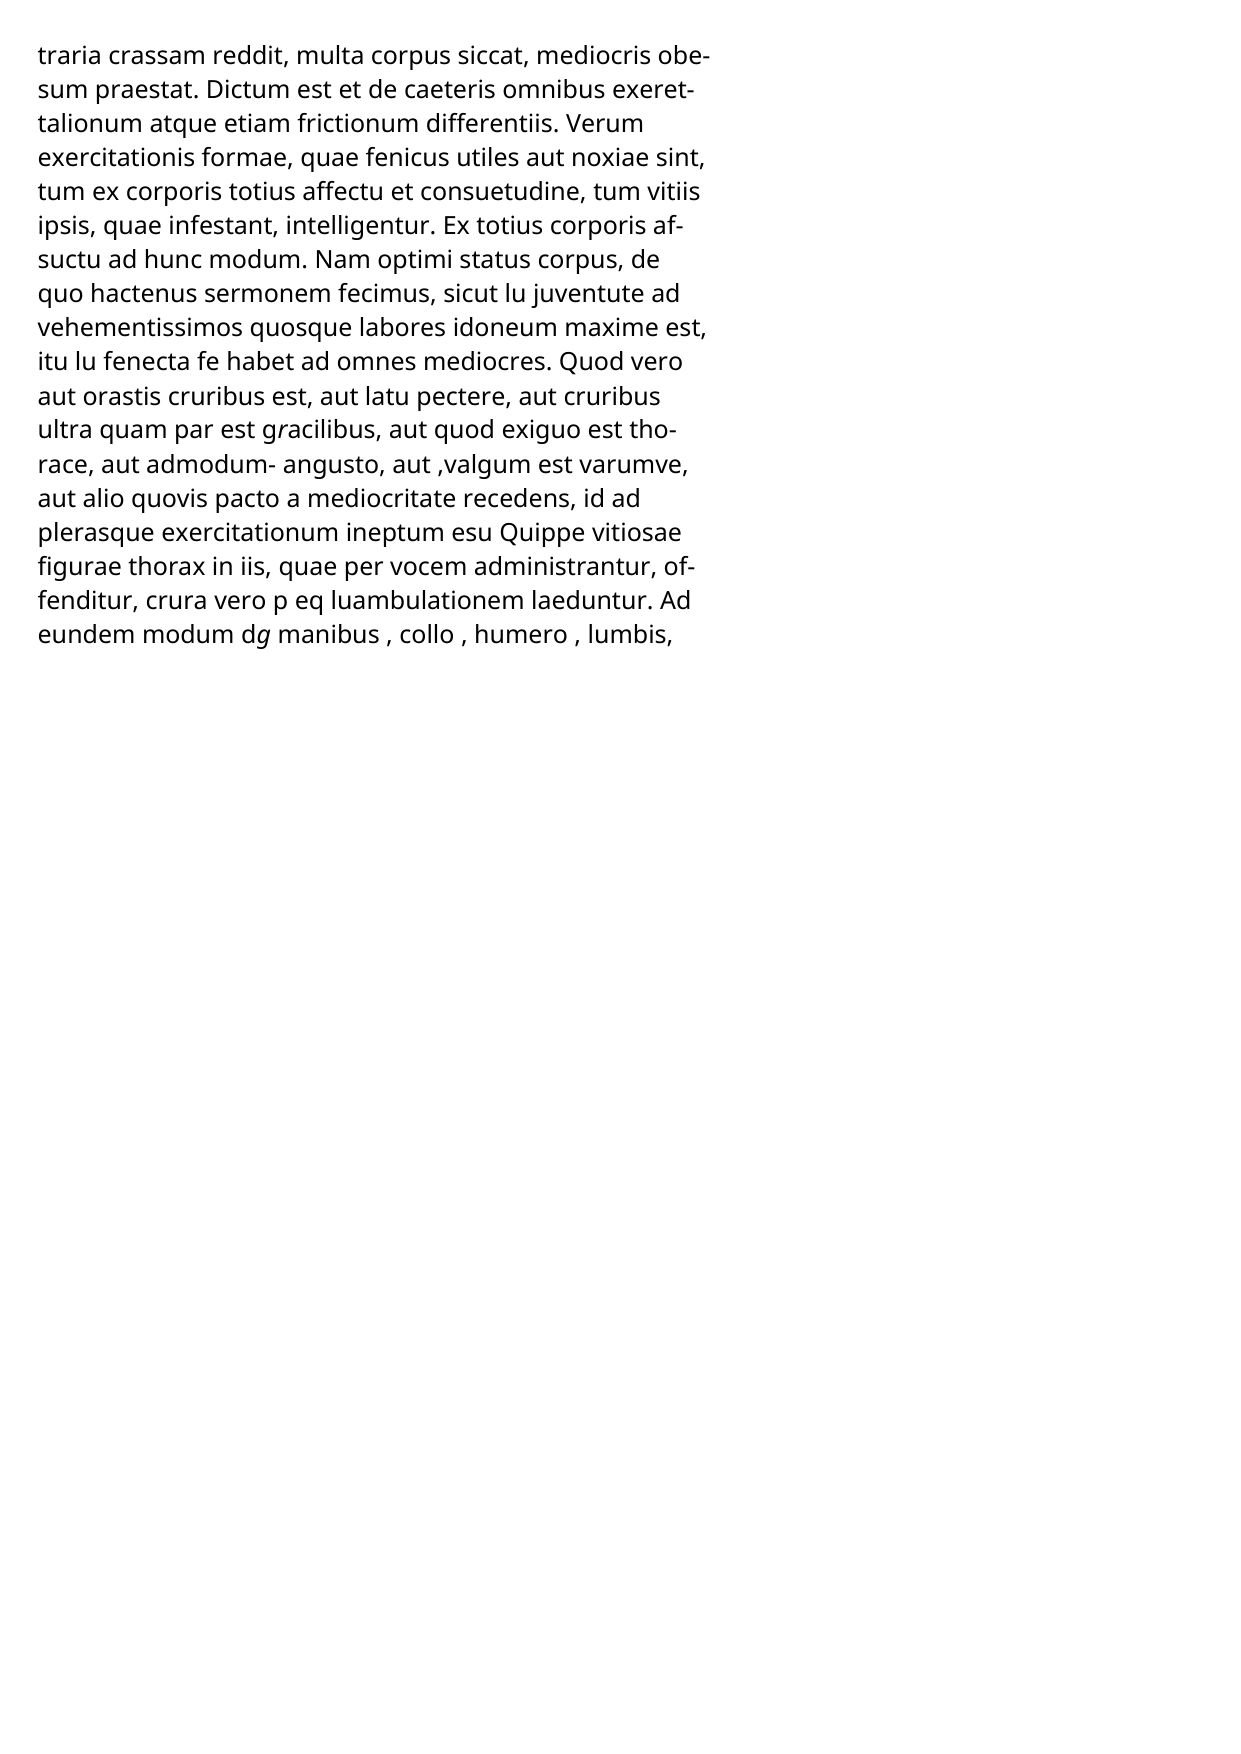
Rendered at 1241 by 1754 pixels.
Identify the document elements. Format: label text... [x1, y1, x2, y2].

text traria crassam reddit, multa corpus siccat, mediocris obe- sum praestat. Dictum est et de caeteris omnibus exeret- talionum atque etiam frictionum differentiis. Verum exercitationis formae, quae fenicus utiles aut noxiae sint, tum ex corporis totius affectu et consuetudine, tum vitiis ipsis, quae infestant, intelligentur. Ex totius corporis af- suctu ad hunc modum. Nam optimi status corpus, de quo hactenus sermonem fecimus, sicut lu juventute ad vehementissimos quosque labores idoneum maxime est, itu lu fenecta fe habet ad omnes mediocres. Quod vero aut orastis cruribus est, aut latu pectere, aut cruribus ultra quam par est gracilibus, aut quod exiguo est tho- race, aut admodum- angusto, aut ,valgum est varumve, aut alio quovis pacto a mediocritate recedens, id ad plerasque exercitationum ineptum esu Quippe vitiosae figurae thorax in iis, quae per vocem administrantur, of- fenditur, crura vero p eq luambulationem laeduntur. Ad eundem modum dg manibus , collo , humero , lumbis, [37, 37, 1203, 651]
